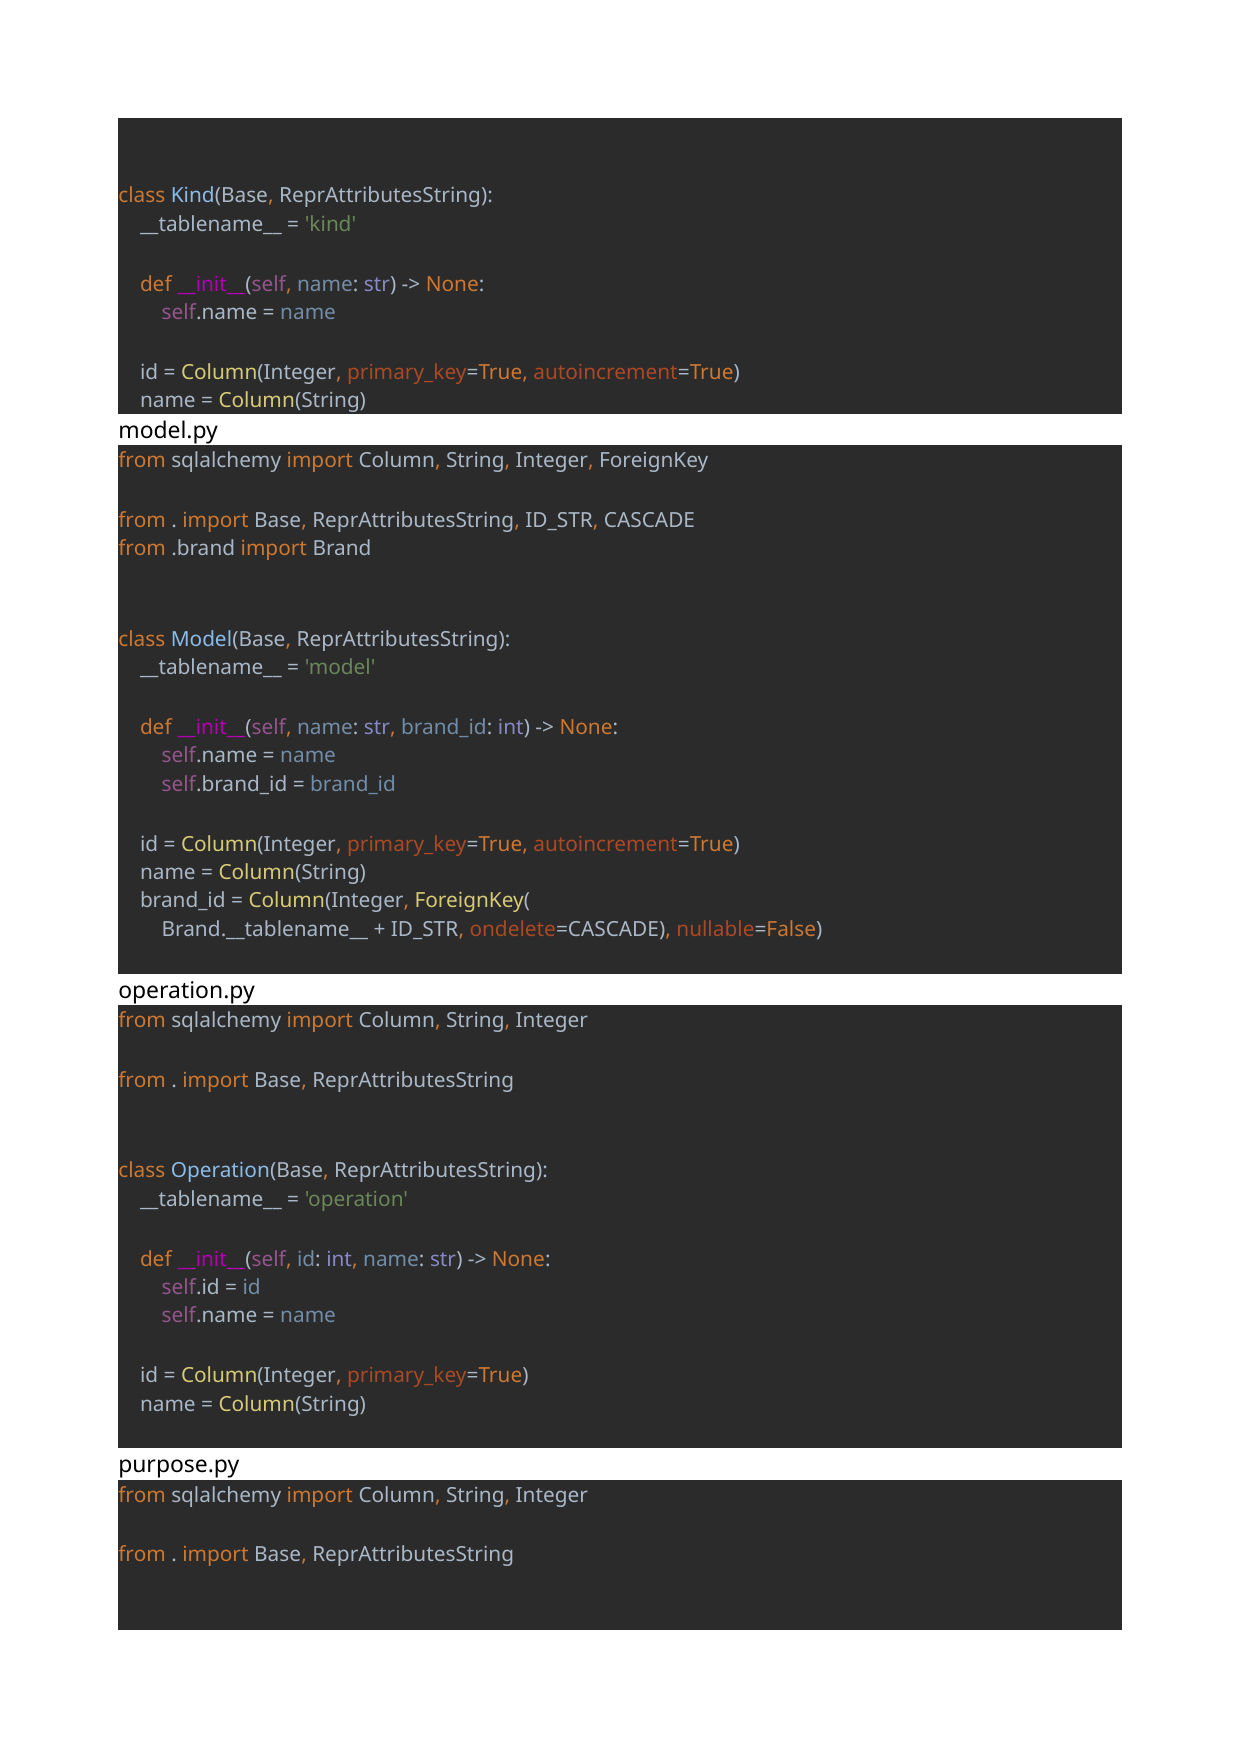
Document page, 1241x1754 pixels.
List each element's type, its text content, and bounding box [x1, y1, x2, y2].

text purpose.py [118, 1448, 1122, 1480]
text class Kind(Base, ReprAttributesString): __tablename__ = 'kind' def __init__(self, name: str) -> None: self.name = name id = Column(Integer, primary_key=True, autoincrement=True) name = Column(String) [118, 118, 1122, 414]
text from sqlalchemy import Column, String, Integer from . import Base, ReprAttributesString [118, 1480, 1122, 1630]
text operation.py [118, 974, 1122, 1005]
text model.py [118, 414, 1122, 445]
text from sqlalchemy import Column, String, Integer from . import Base, ReprAttributesString class Operation(Base, ReprAttributesString): __tablename__ = 'operation' def __init__(self, id: int, name: str) -> None: self.id = id self.name = name id = Column(Integer, primary_key=True) name = Column(String) [118, 1005, 1122, 1448]
text from sqlalchemy import Column, String, Integer, ForeignKey from . import Base, ReprAttributesString, ID_STR, CASCADE from .brand import Brand class Model(Base, ReprAttributesString): __tablename__ = 'model' def __init__(self, name: str, brand_id: int) -> None: self.name = name self.brand_id = brand_id id = Column(Integer, primary_key=True, autoincrement=True) name = Column(String) brand_id = Column(Integer, ForeignKey( Brand.__tablename__ + ID_STR, ondelete=CASCADE), nullable=False) [118, 445, 1122, 974]
